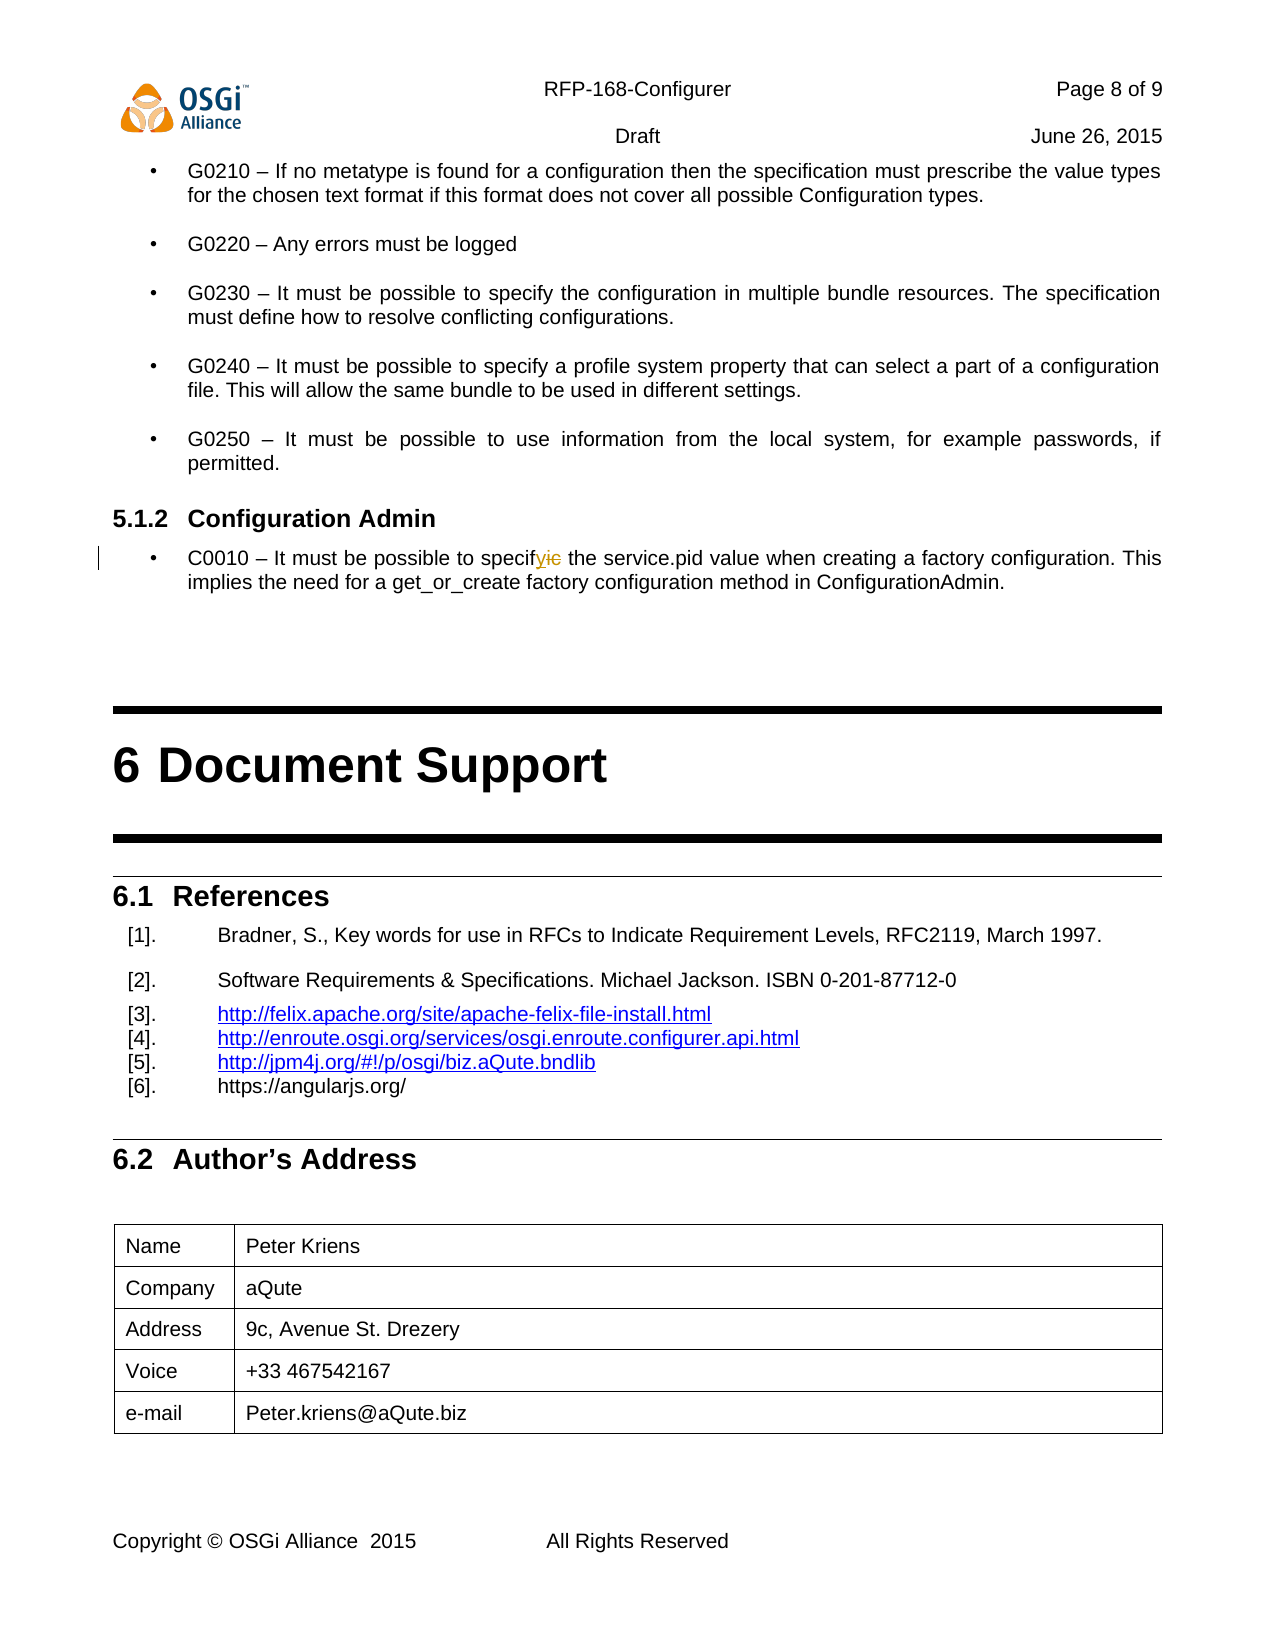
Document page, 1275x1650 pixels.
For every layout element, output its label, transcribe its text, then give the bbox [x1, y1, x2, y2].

table_cell 9c, Avenue St. Drezery [235, 1309, 1162, 1349]
table_cell +33 467542167 [235, 1350, 1162, 1391]
list Software Requirements & Specifications. Michael Jackson. ISBN 0-201-87712-0 [127, 968, 1162, 992]
subtitle Document Support [112, 707, 1162, 843]
list C0010 – It must be possible to specify the service.pid value when creating a factory configuration. This implies the need for a get_or_create factory configuration method in ConfigurationAdmin. [150, 546, 1162, 593]
picture [113, 76, 257, 140]
table_cell Peter.kriens@aQute.biz [235, 1392, 1162, 1433]
table_header Name [115, 1225, 234, 1266]
list http://felix.apache.org/site/apache-felix-file-install.html [127, 1002, 1162, 1026]
list G0210 – If no metatype is found for a configuration then the specification must prescribe the value types for the chosen text format if this format does not cover all possible Configuration types. [150, 159, 1162, 207]
list G0250 – It must be possible to use information from the local system, for example passwords, if permitted. [150, 427, 1162, 475]
table_header Peter Kriens [235, 1225, 1162, 1266]
subtitle Configuration Admin [112, 504, 1162, 533]
subtitle References [112, 877, 1162, 913]
table_cell e-mail [115, 1392, 234, 1433]
subtitle Author’s Address [112, 1140, 1162, 1175]
table_cell Company [115, 1267, 234, 1308]
list http://jpm4j.org/#!/p/osgi/biz.aQute.bndlib [127, 1050, 1162, 1074]
table_cell aQute [235, 1267, 1162, 1308]
list G0220 – Any errors must be logged [150, 232, 1162, 256]
table_cell Address [115, 1309, 234, 1349]
table_cell Voice [115, 1350, 234, 1391]
list https://angularjs.org/ [127, 1074, 1162, 1098]
list http://enroute.osgi.org/services/osgi.enroute.configurer.api.html [127, 1026, 1162, 1050]
list Bradner, S., Key words for use in RFCs to Indicate Requirement Levels, RFC2119, March 1997. [127, 923, 1162, 947]
list G0240 – It must be possible to specify a profile system property that can select a part of a configuration file. This will allow the same bundle to be used in different settings. [150, 354, 1162, 402]
list G0230 – It must be possible to specify the configuration in multiple bundle resources. The specification must define how to resolve conflicting configurations. [150, 281, 1162, 329]
